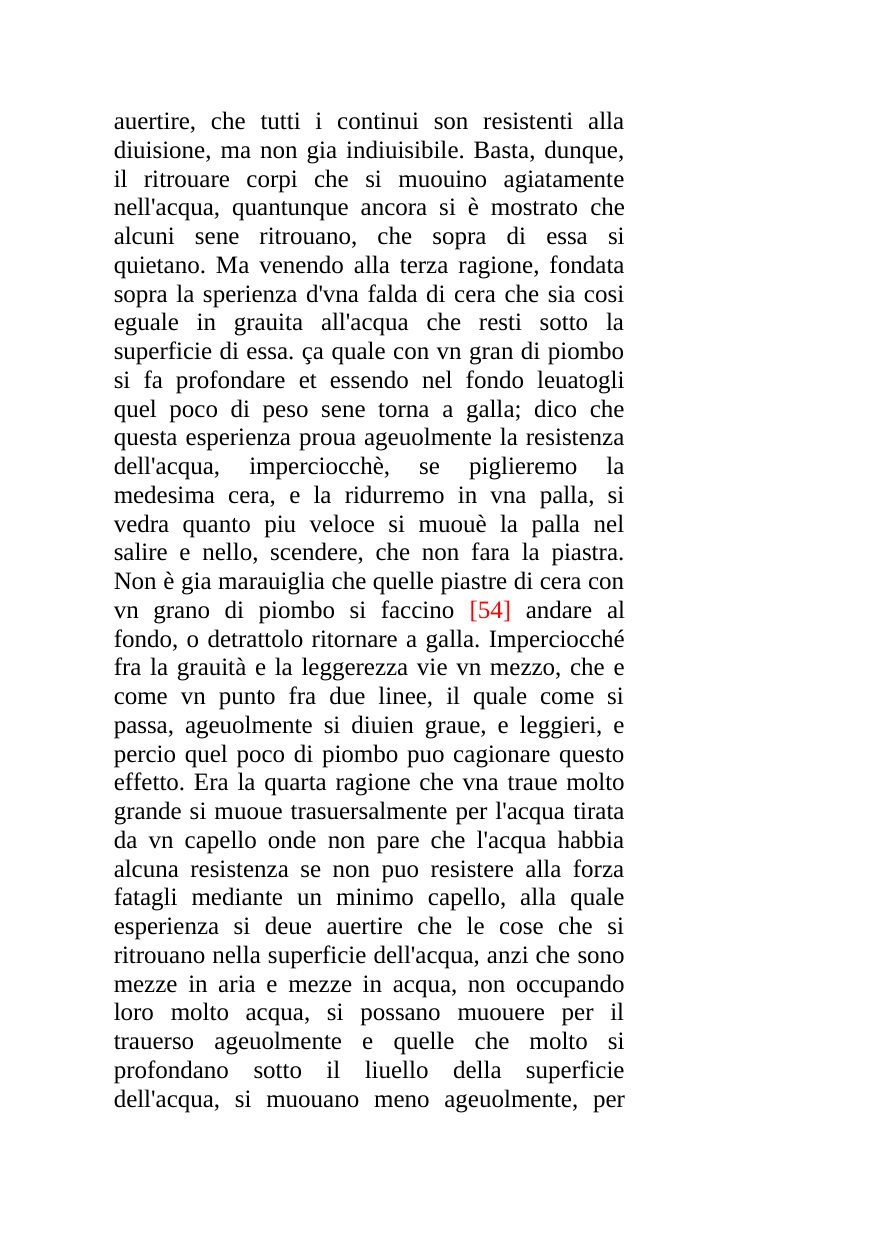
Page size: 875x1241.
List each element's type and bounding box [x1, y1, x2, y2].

table_cell [632, 106, 768, 1112]
